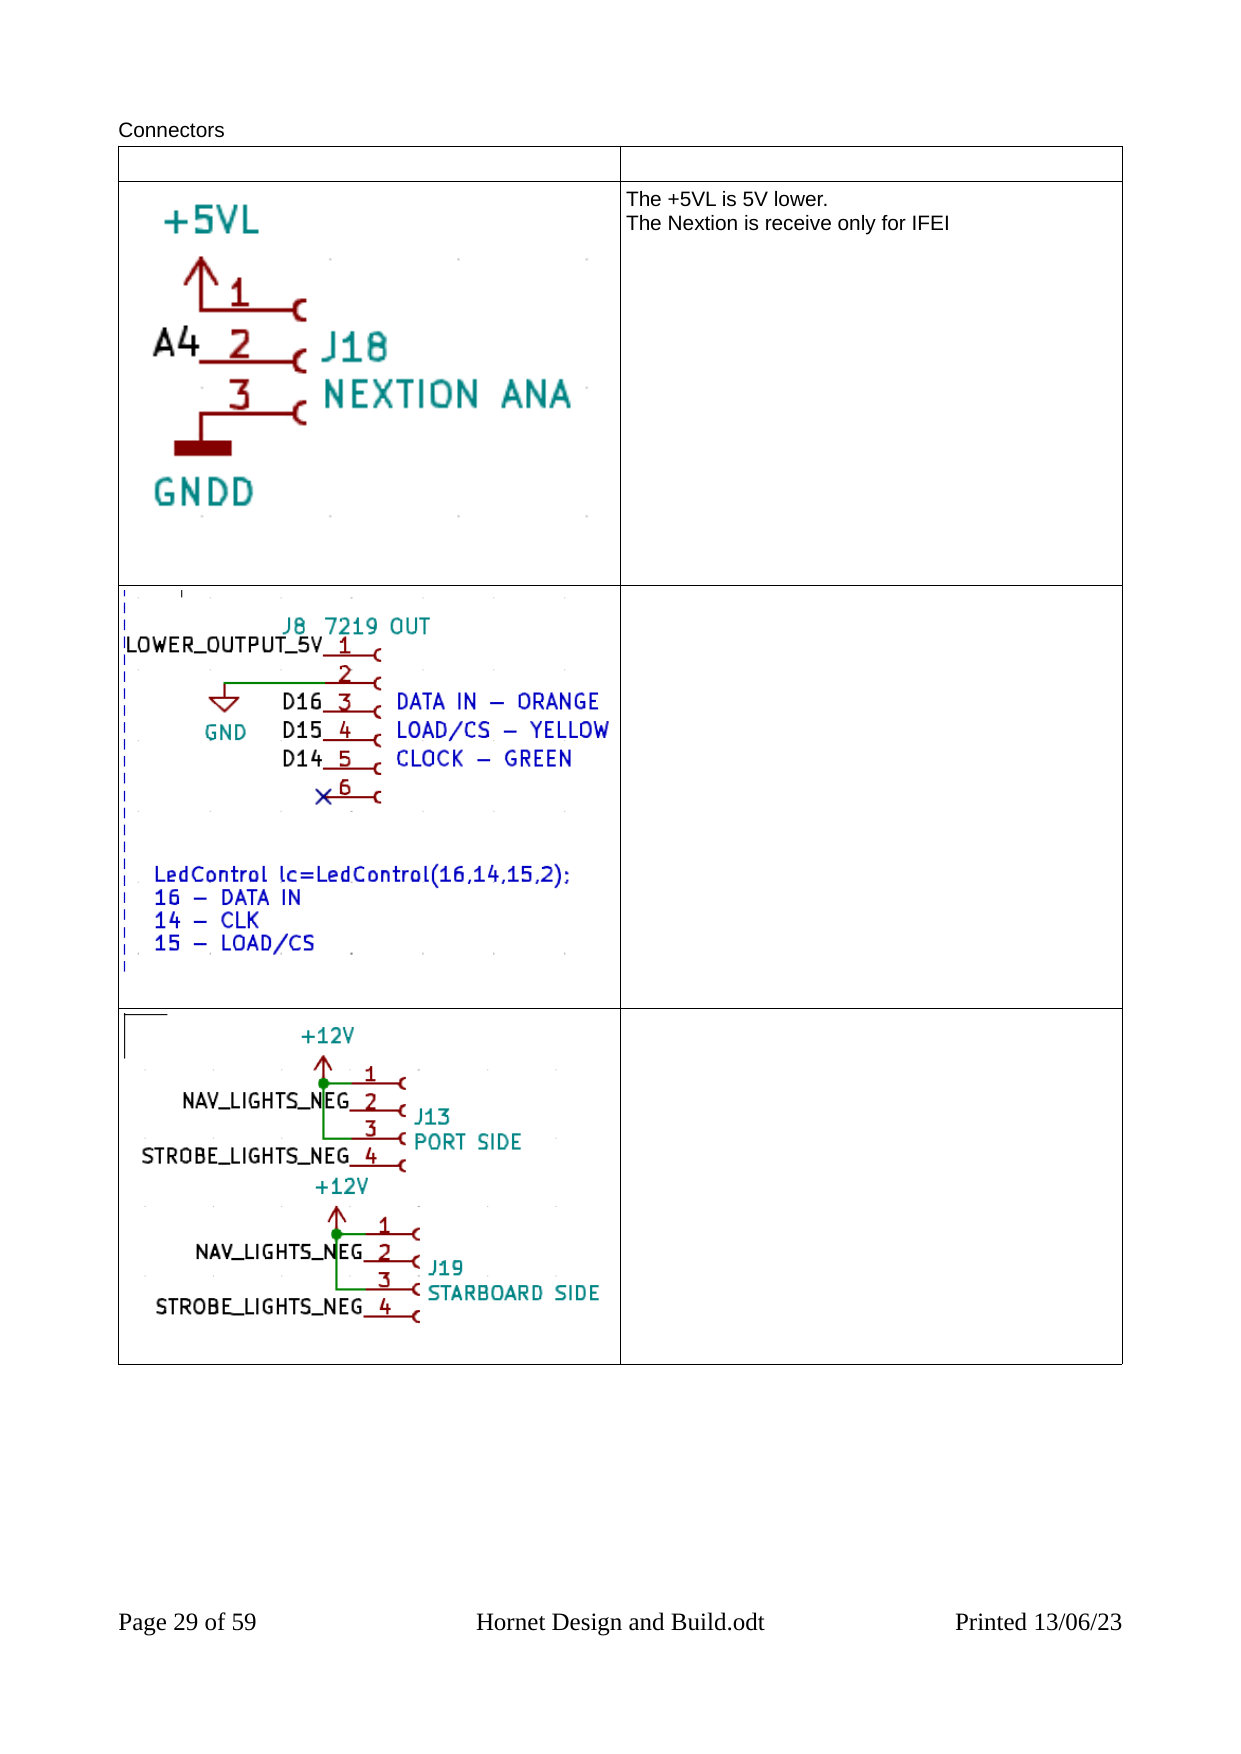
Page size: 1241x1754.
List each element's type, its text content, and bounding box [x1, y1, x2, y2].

picture [123, 1013, 615, 1335]
table_cell [119, 1009, 620, 1364]
picture [123, 187, 615, 556]
table_cell [621, 586, 1122, 1008]
table_cell [119, 586, 620, 1008]
table_cell The +5VL is 5V lower. The Nextion is receive only for IFEI [621, 182, 1122, 585]
table_cell [621, 1009, 1122, 1364]
picture [123, 590, 615, 978]
table_header [621, 147, 1122, 181]
table_header [119, 147, 620, 181]
table_cell [119, 182, 620, 585]
text Connectors [118, 118, 1122, 142]
